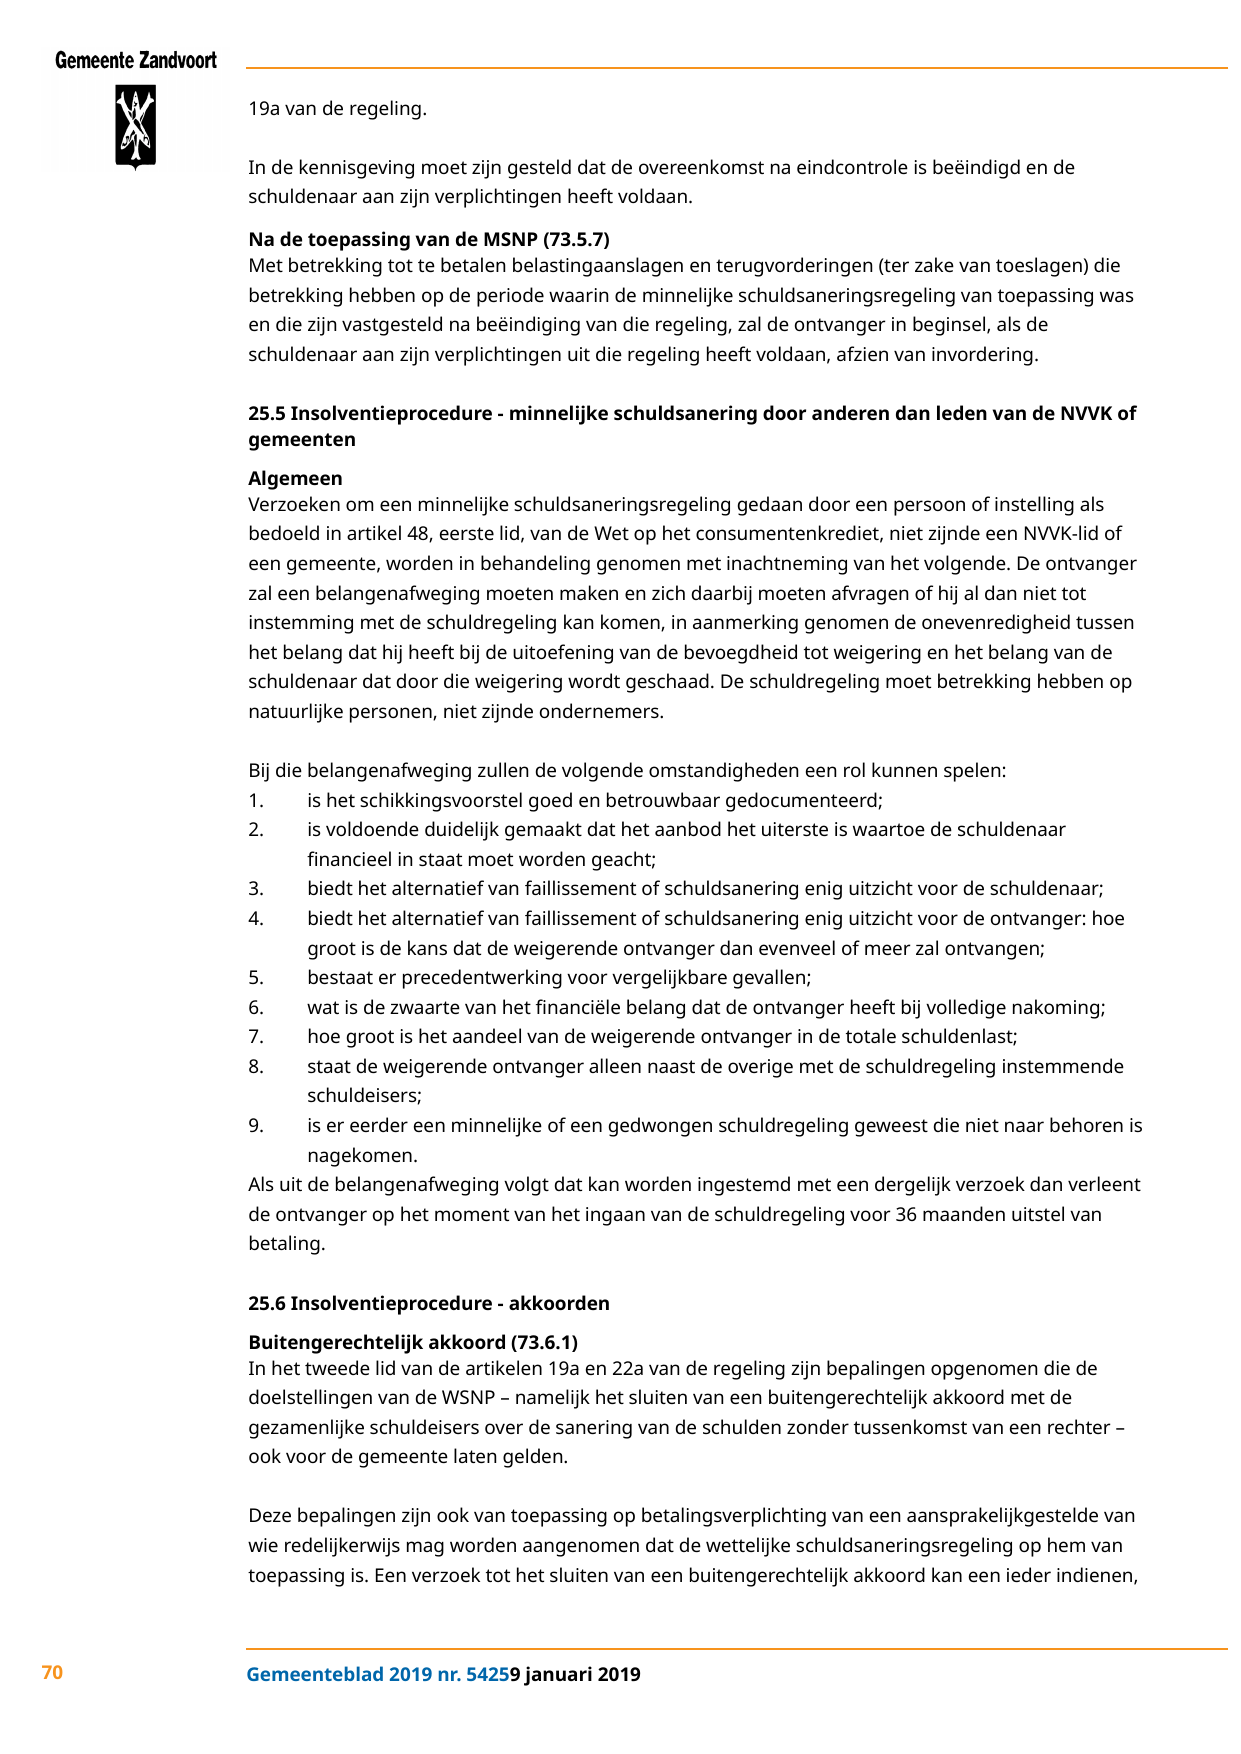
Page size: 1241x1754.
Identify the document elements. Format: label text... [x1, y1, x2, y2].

list bestaat er precedentwerking voor vergelijkbare gevallen; [248, 964, 1152, 990]
text Algemeen [248, 465, 1152, 491]
text Buitengerechtelijk akkoord (73.6.1) [248, 1329, 1152, 1355]
text Deze bepalingen zijn ook van toepassing op betalingsverplichting van een aansprakelijkgestelde van wie redelijkerwijs mag worden aangenomen dat de wettelijke schuldsaneringsregeling op hem van toepassing is. Een verzoek tot het sluiten van een buitengerechtelijk akkoord kan een ieder indienen, [248, 1503, 1152, 1588]
text Verzoeken om een minnelijke schuldsaneringsregeling gedaan door een persoon of instelling als bedoeld in artikel 48, eerste lid, van de Wet op het consumentenkrediet, niet zijnde een NVVK-lid of een gemeente, worden in behandeling genomen met inachtneming van het volgende. De ontvanger zal een belangenafweging moeten maken en zich daarbij moeten afvragen of hij al dan niet tot instemming met de schuldregeling kan komen, in aanmerking genomen de onevenredigheid tussen het belang dat hij heeft bij de uitoefening van de bevoegdheid tot weigering en het belang van de schuldenaar dat door die weigering wordt geschaad. De schuldregeling moet betrekking hebben op natuurlijke personen, niet zijnde ondernemers. [248, 491, 1152, 724]
text 25.6 Insolventieprocedure - akkoorden [248, 1290, 1152, 1316]
list is het schikkingsvoorstel goed en betrouwbaar gedocumenteerd; [248, 787, 1152, 813]
list staat de weigerende ontvanger alleen naast de overige met de schuldregeling instemmende schuldeisers; [248, 1053, 1152, 1108]
list is voldoende duidelijk gemaakt dat het aanbod het uiterste is waartoe de schuldenaar financieel in staat moet worden geacht; [248, 816, 1152, 872]
list is er eerder een minnelijke of een gedwongen schuldregeling geweest die niet naar behoren is nagekomen. [248, 1112, 1152, 1168]
text In de kennisgeving moet zijn gesteld dat de overeenkomst na eindcontrole is beëindigd en de schuldenaar aan zijn verplichtingen heeft voldaan. [248, 154, 1152, 209]
list biedt het alternatief van faillissement of schuldsanering enig uitzicht voor de schuldenaar; [248, 876, 1152, 901]
list biedt het alternatief van faillissement of schuldsanering enig uitzicht voor de ontvanger: hoe groot is de kans dat de weigerende ontvanger dan evenveel of meer zal ontvangen; [248, 905, 1152, 961]
text Bij die belangenafweging zullen de volgende omstandigheden een rol kunnen spelen: [248, 757, 1152, 783]
text 25.5 Insolventieprocedure - minnelijke schuldsanering door anderen dan leden van de NVVK of gemeenten [248, 400, 1152, 452]
text Na de toepassing van de MSNP (73.5.7) [248, 227, 1152, 252]
text Als uit de belangenafweging volgt dat kan worden ingestemd met een dergelijk verzoek dan verleent de ontvanger op het moment van het ingaan van de schuldregeling voor 36 maanden uitstel van betaling. [248, 1171, 1152, 1256]
list wat is de zwaarte van het financiële belang dat de ontvanger heeft bij volledige nakoming; [248, 994, 1152, 1020]
text Met betrekking tot te betalen belastingaanslagen en terugvorderingen (ter zake van toeslagen) die betrekking hebben op de periode waarin de minnelijke schuldsaneringsregeling van toepassing was en die zijn vastgesteld na beëindiging van die regeling, zal de ontvanger in beginsel, als de schuldenaar aan zijn verplichtingen uit die regeling heeft voldaan, afzien van invordering. [248, 252, 1152, 367]
text In het tweede lid van de artikelen 19a en 22a van de regeling zijn bepalingen opgenomen die de doelstellingen van de WSNP – namelijk het sluiten van een buitengerechtelijk akkoord met de gezamenlijke schuldeisers over de sanering van de schulden zonder tussenkomst van een rechter – ook voor de gemeente laten gelden. [248, 1355, 1152, 1469]
text 19a van de regeling. [248, 95, 1152, 121]
list hoe groot is het aandeel van de weigerende ontvanger in de totale schuldenlast; [248, 1023, 1152, 1049]
picture [41, 47, 231, 172]
